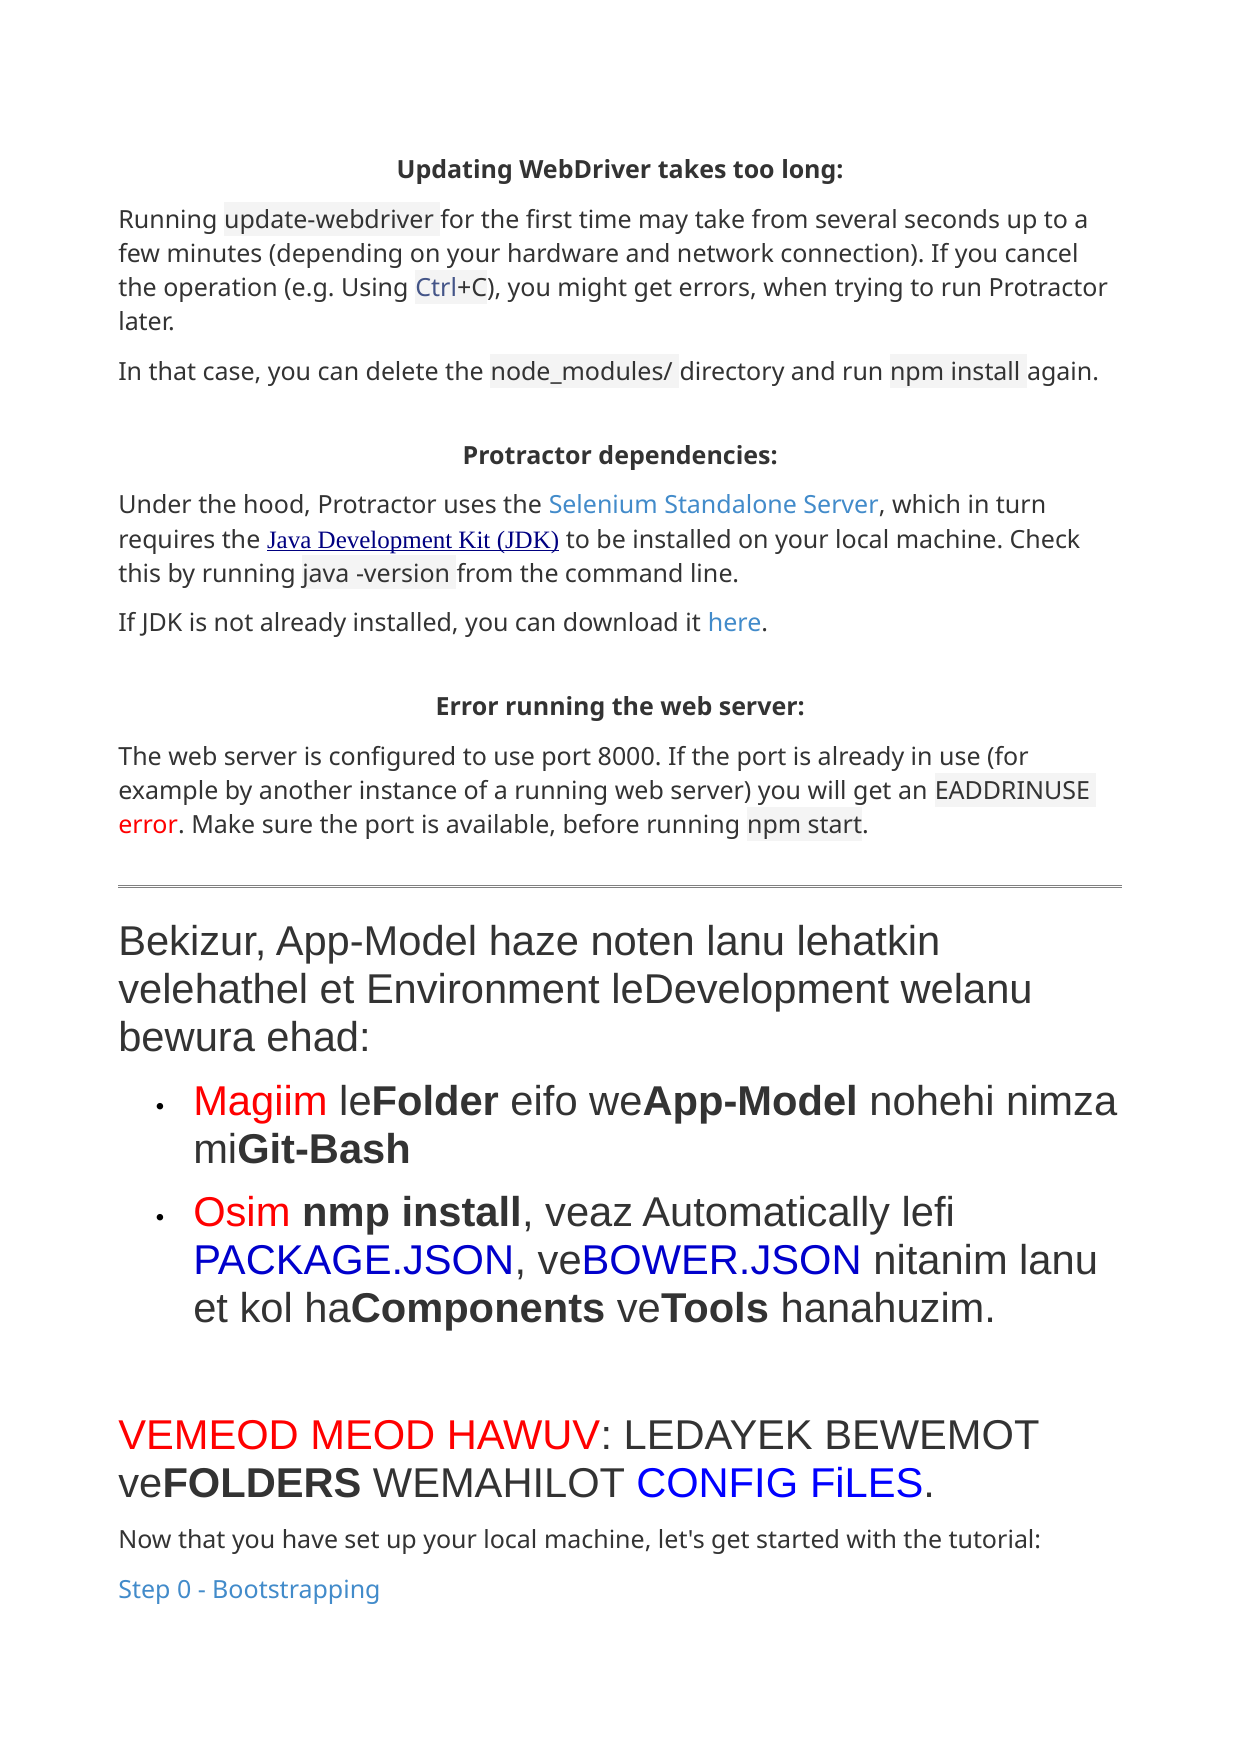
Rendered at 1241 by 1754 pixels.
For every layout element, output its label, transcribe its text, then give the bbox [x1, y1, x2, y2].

text Now that you have set up your local machine, let's get started with the tutorial: [118, 1522, 1122, 1556]
text Protractor dependencies: [118, 403, 1122, 472]
text Error running the web server: [118, 655, 1122, 723]
text Running update-webdriver for the first time may take from several seconds up to a few minutes (depending on your hardware and network connection). If you cancel the operation (e.g. Using Ctrl+C), you might get errors, when trying to run Protractor later. [118, 202, 1122, 338]
text In that case, you can delete the node_modules/ directory and run npm install again. [118, 354, 1122, 388]
text VEMEOD MEOD HAWUV: LEDAYEK BEWEMOT veFOLDERS WEMAHILOT CONFIG FiLES. [118, 1411, 1122, 1506]
text The web server is configured to use port 8000. If the port is already in use (for example by another instance of a running web server) you will get an EADDRINUSE error. Make sure the port is available, before running npm start. [118, 738, 1122, 841]
list Magiim leFolder eifo weApp-Model nohehi nimza miGit-Bash [156, 1076, 1122, 1172]
text If JDK is not already installed, you can download it here. [118, 605, 1122, 639]
list Osim nmp install, veaz Automatically lefi PACKAGE.JSON, veBOWER.JSON nitanim lanu et kol haComponents veTools hanahuzim. [156, 1188, 1122, 1331]
text Bekizur, App-Model haze noten lanu lehatkin velehathel et Environment leDevelopment welanu bewura ehad: [118, 917, 1122, 1061]
text Step 0 - Bootstrapping [118, 1572, 1122, 1606]
text Under the hood, Protractor uses the Selenium Standalone Server, which in turn requires the Java Development Kit (JDK) to be installed on your local machine. Check this by running java -version from the command line. [118, 487, 1122, 589]
text Updating WebDriver takes too long: [118, 118, 1122, 186]
